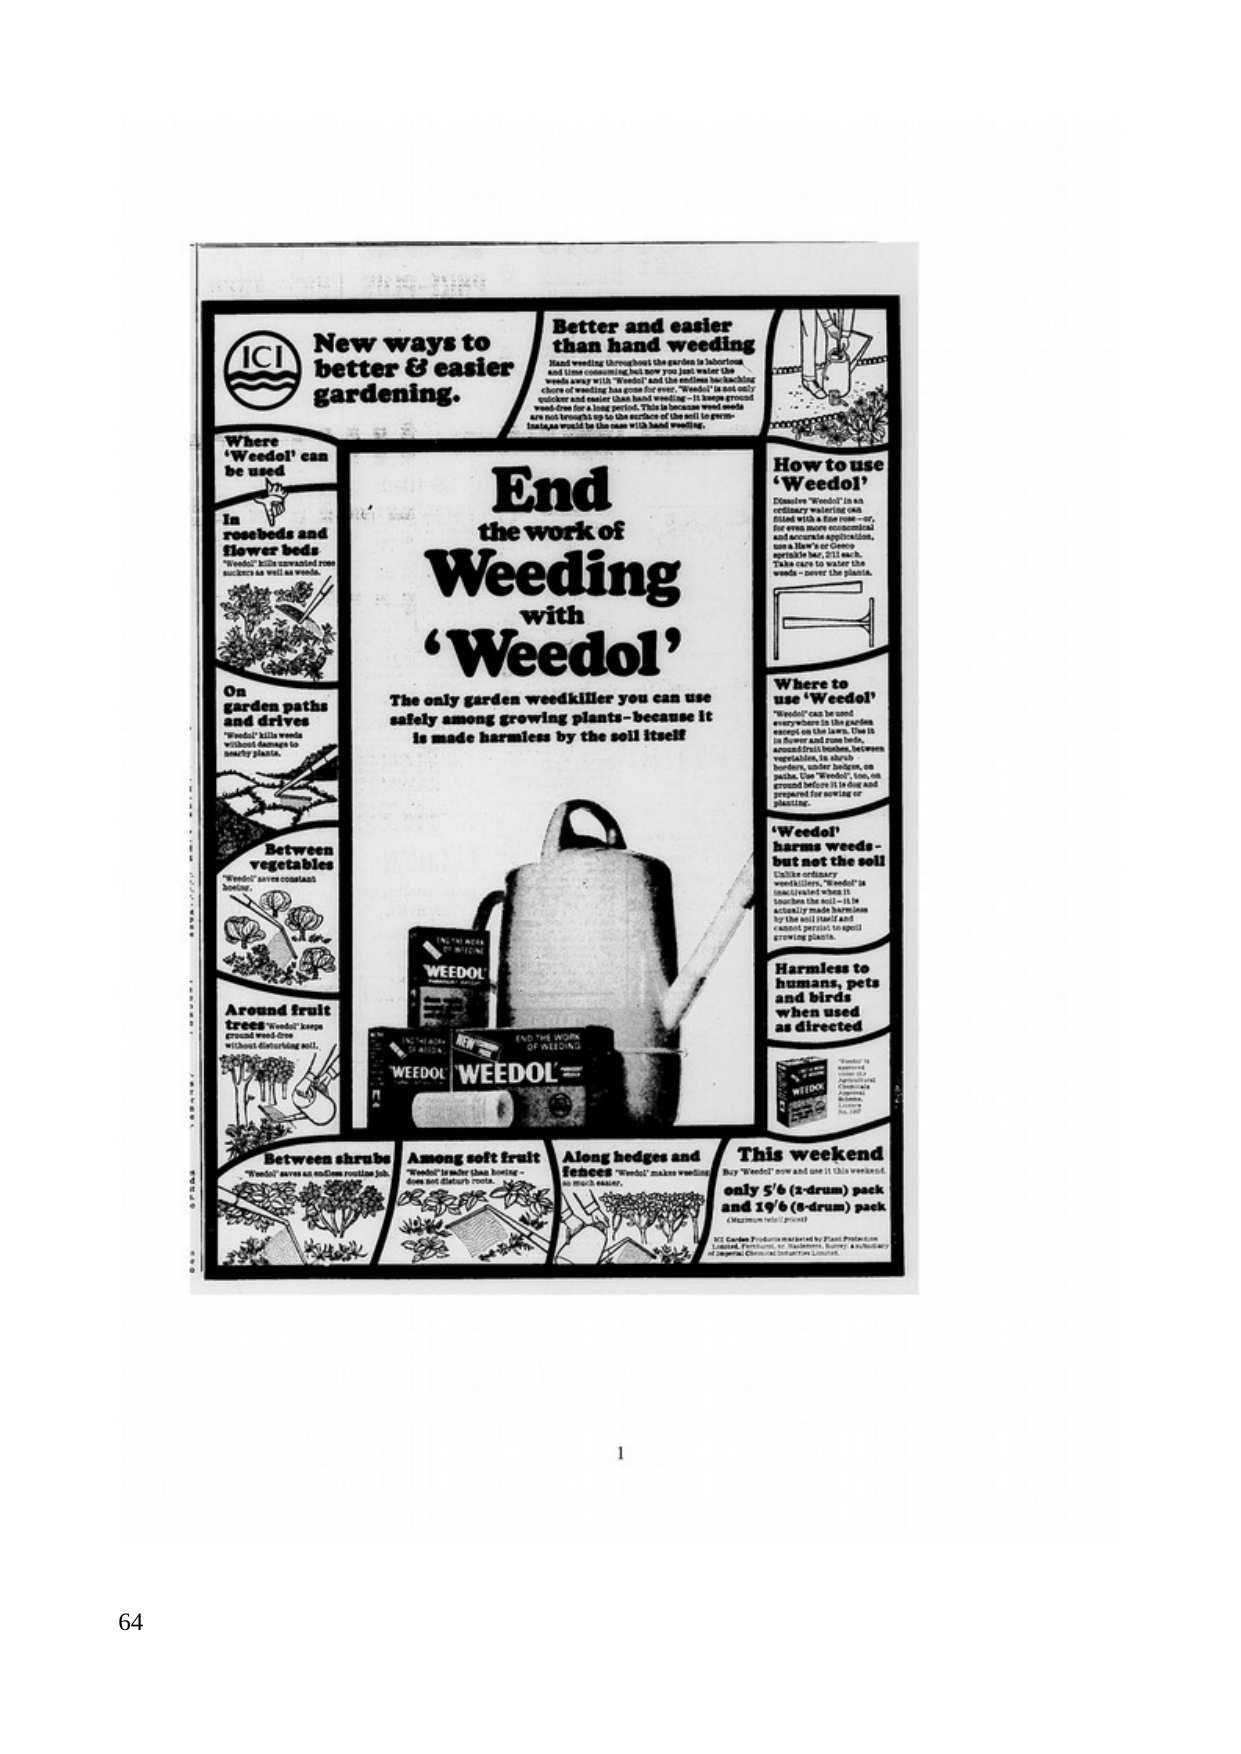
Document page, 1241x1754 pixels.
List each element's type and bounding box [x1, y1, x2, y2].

picture [118, 118, 1123, 1539]
